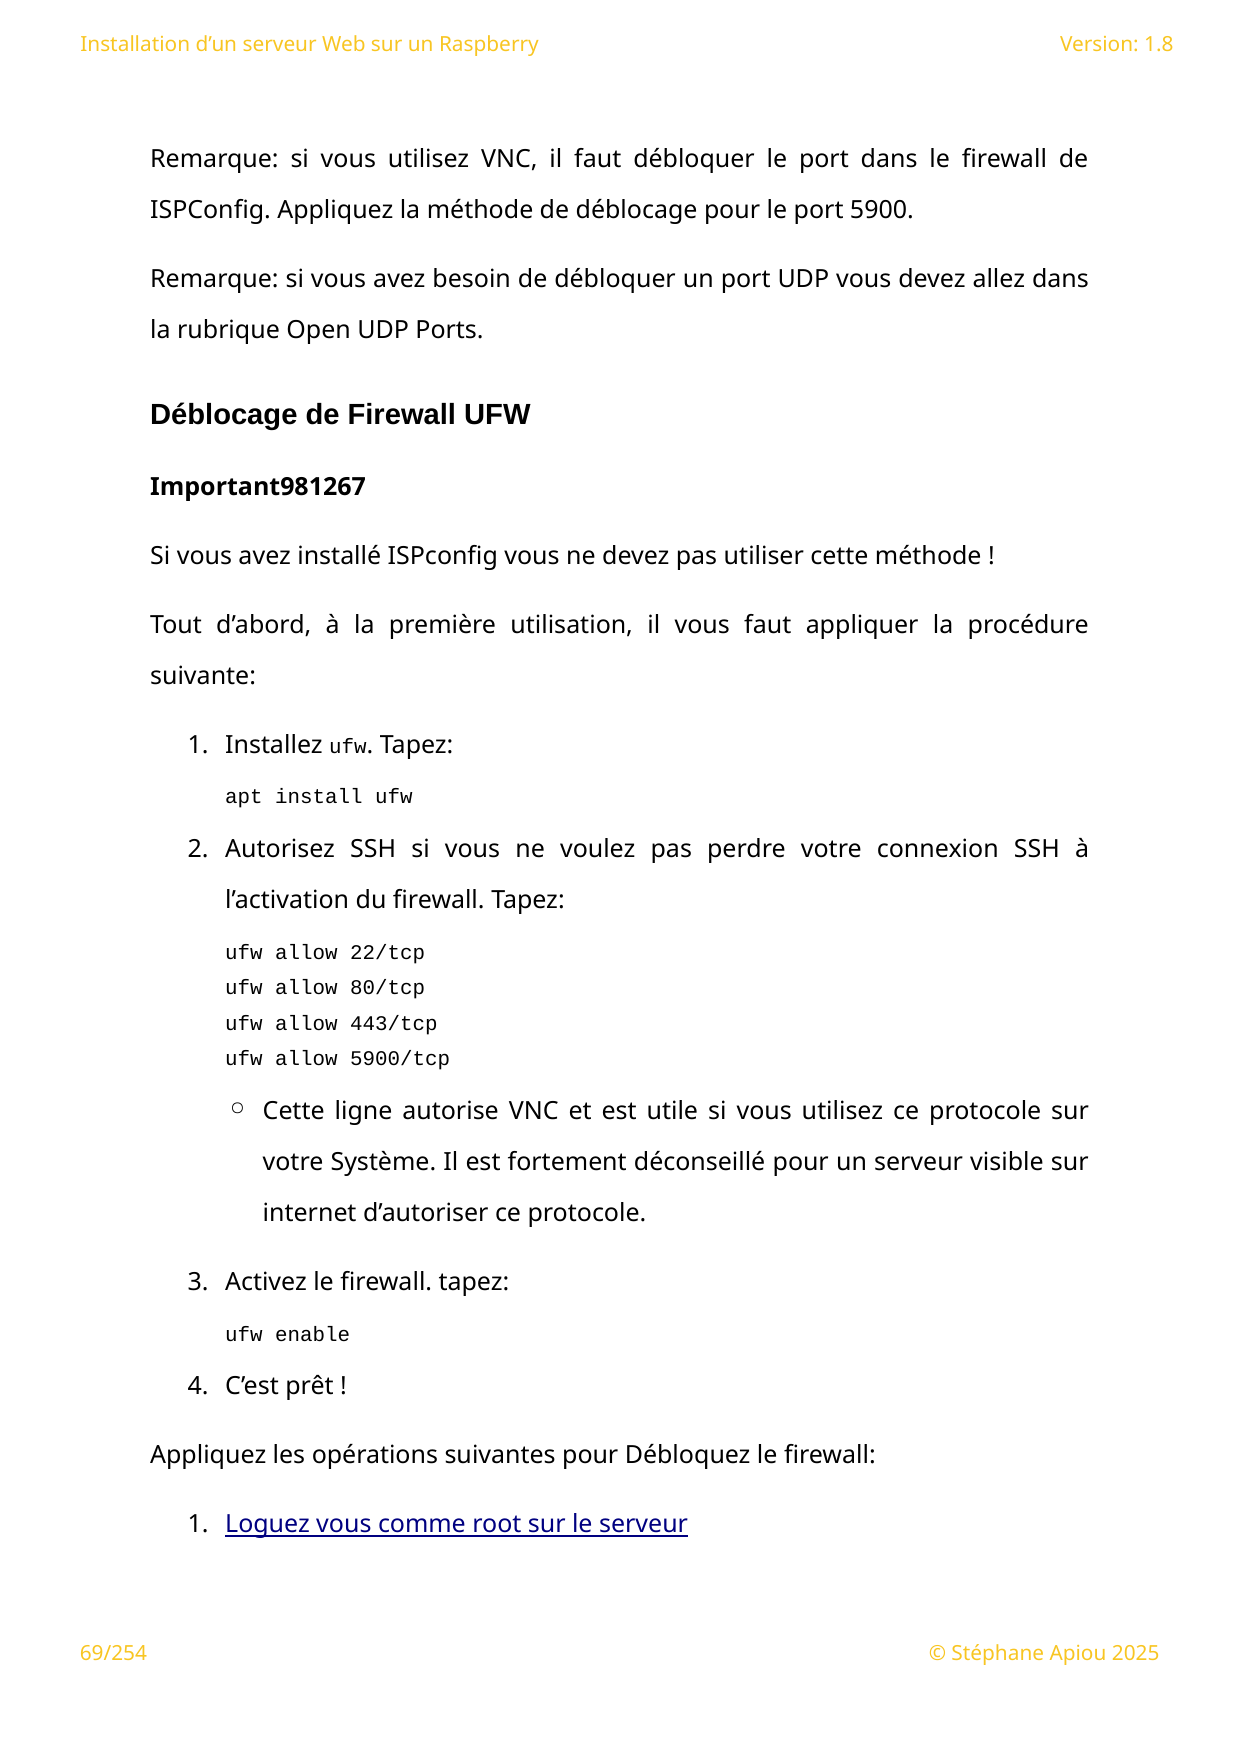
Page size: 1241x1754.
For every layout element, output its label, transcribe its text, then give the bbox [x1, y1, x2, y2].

list apt install ufw [187, 786, 1090, 810]
list Loguez vous comme root sur le serveur [187, 1506, 1090, 1540]
subtitle Déblocage de Firewall UFW [150, 397, 1090, 430]
text Appliquez les opérations suivantes pour Débloquez le firewall: [150, 1437, 1090, 1471]
list ufw allow 443/tcp [187, 1013, 1090, 1036]
list Cette ligne autorise VNC et est utile si vous utilisez ce protocole sur votre Système. Il est fortement déconseillé pour un serveur visible sur internet d’autoriser ce protocole. [225, 1092, 1090, 1229]
text Remarque: si vous avez besoin de débloquer un port UDP vous devez allez dans la rubrique Open UDP Ports. [150, 261, 1090, 346]
list Autorisez SSH si vous ne voulez pas perdre votre connexion SSH à l’activation du firewall. Tapez: [187, 831, 1090, 916]
list ufw allow 5900/tcp [187, 1048, 1090, 1072]
list C’est prêt ! [187, 1368, 1090, 1402]
text Tout d’abord, à la première utilisation, il vous faut appliquer la procédure suivante: [150, 606, 1090, 692]
text Si vous avez installé ISPconfig vous ne devez pas utiliser cette méthode ! [150, 537, 1090, 572]
list Installez ufw. Tapez: [187, 726, 1090, 761]
list Activez le firewall. tapez: [187, 1263, 1090, 1298]
text Remarque: si vous utilisez VNC, il faut débloquer le port dans le firewall de ISPConfig. Appliquez la méthode de déblocage pour le port 5900. [150, 141, 1090, 226]
list ufw allow 22/tcp [187, 942, 1090, 966]
list ufw allow 80/tcp [187, 977, 1090, 1001]
text Important981267 [150, 468, 1090, 503]
list ufw enable [187, 1323, 1090, 1347]
